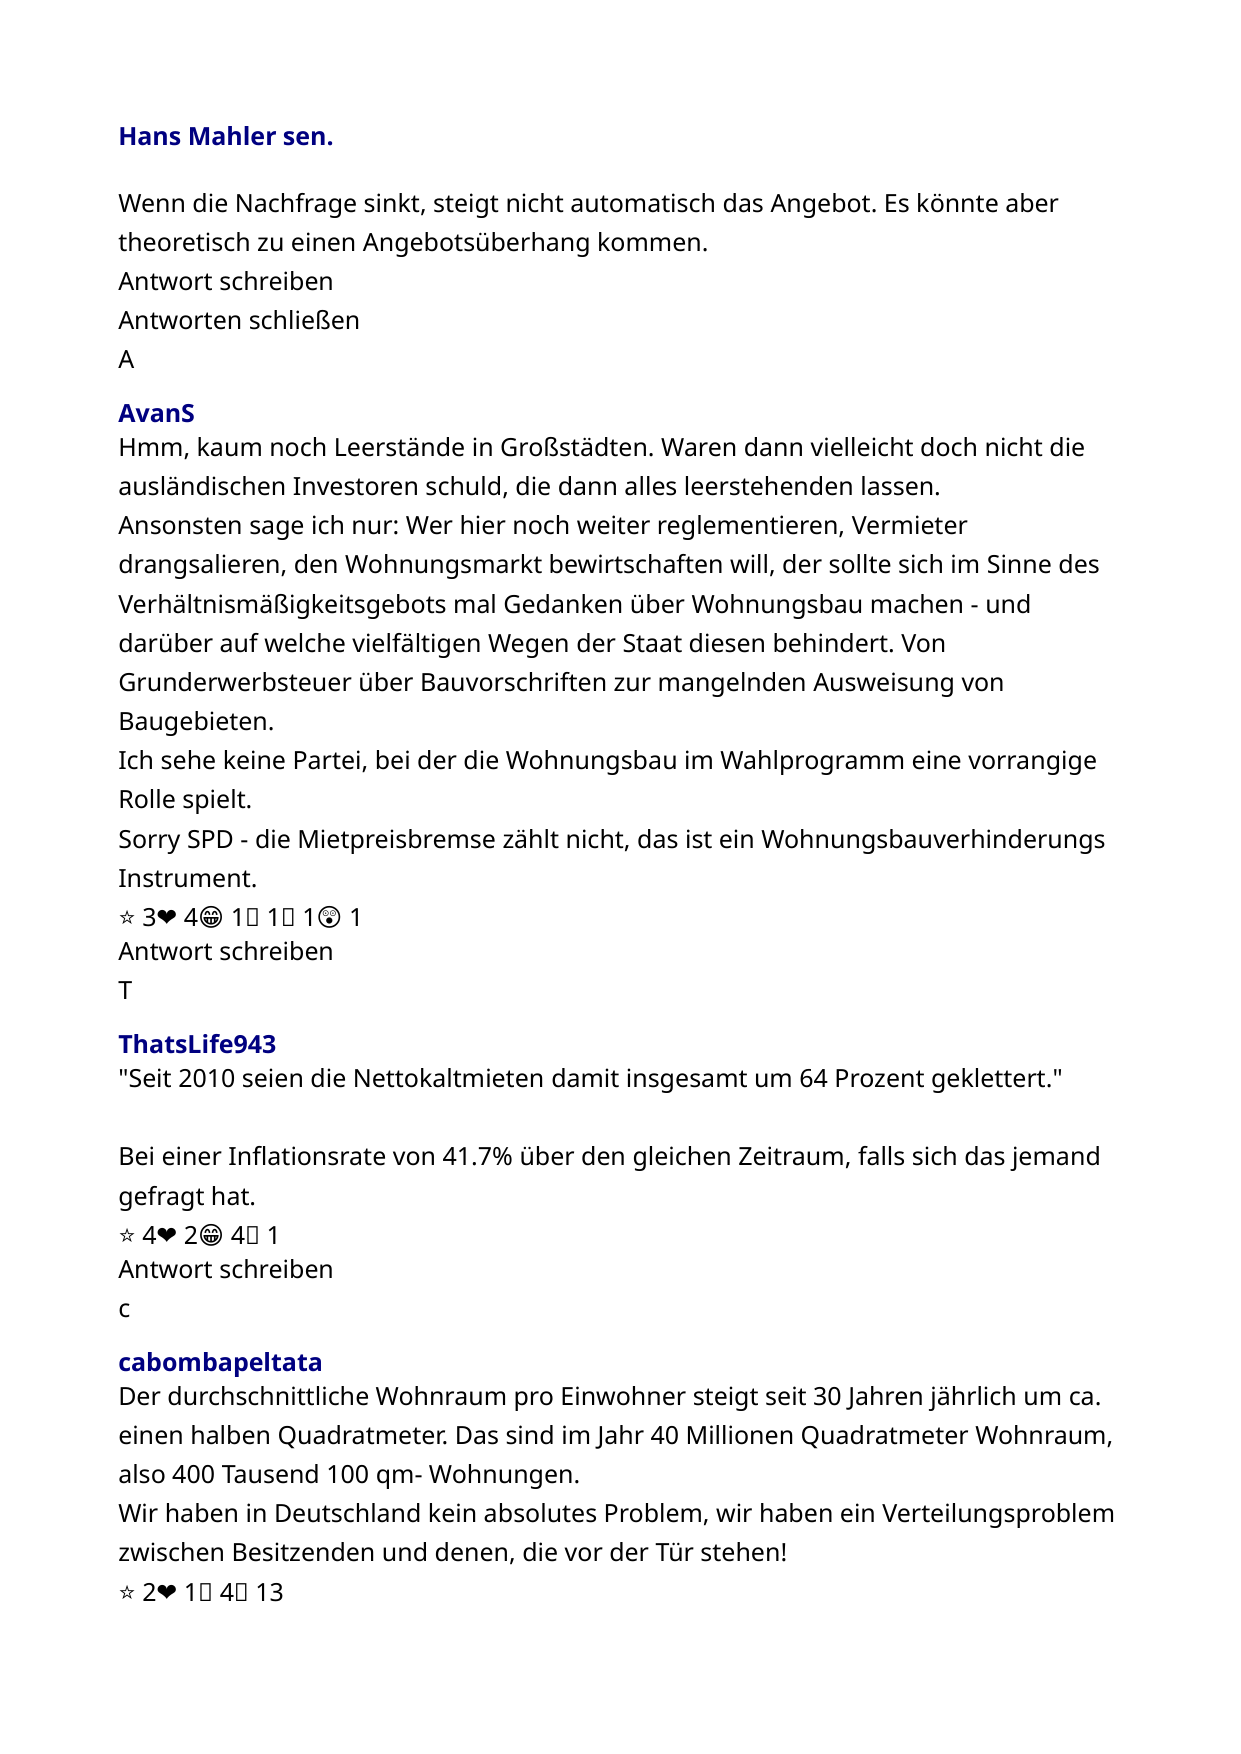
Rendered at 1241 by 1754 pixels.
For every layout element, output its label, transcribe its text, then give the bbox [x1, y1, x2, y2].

text Antworten schließen [118, 303, 1122, 337]
text Der durchschnittliche Wohnraum pro Einwohner steigt seit 30 Jahren jährlich um ca. einen halben Quadratmeter. Das sind im Jahr 40 Millionen Quadratmeter Wohnraum, also 400 Tausend 100 qm- Wohnungen. [118, 1378, 1122, 1491]
text Ich sehe keine Partei, bei der die Wohnungsbau im Wahlprogramm eine vorrangige Rolle spielt. [118, 743, 1122, 816]
subtitle ThatsLife943 [118, 1027, 1122, 1061]
text Wenn die Nachfrage sinkt, steigt nicht automatisch das Angebot. Es könnte aber theoretisch zu einen Angebotsüberhang kommen. [118, 185, 1122, 258]
text ⭐️ 3❤️ 4😁 1🙁 1🤨 1😲 1 [118, 900, 1122, 934]
text Hmm, kaum noch Leerstände in Großstädten. Waren dann vielleicht doch nicht die ausländischen Investoren schuld, die dann alles leerstehenden lassen. [118, 430, 1122, 503]
text Antwort schreiben [118, 1251, 1122, 1286]
text "Seit 2010 seien die Nettokaltmieten damit insgesamt um 64 Prozent geklettert." Bei einer Inflationsrate von 41.7% über den gleichen Zeitraum, falls sich das jemand gefragt hat. [118, 1061, 1122, 1212]
subtitle AvanS [118, 396, 1122, 430]
text ⭐️ 4❤️ 2😁 4🤨 1 [118, 1217, 1122, 1251]
subtitle cabombapeltata [118, 1344, 1122, 1378]
text A [118, 342, 1122, 376]
text Sorry SPD - die Mietpreisbremse zählt nicht, das ist ein Wohnungsbauverhinderungs Instrument. [118, 821, 1122, 894]
subtitle Hans Mahler sen. [118, 118, 1122, 152]
text Antwort schreiben [118, 934, 1122, 968]
text T [118, 973, 1122, 1007]
text Ansonsten sage ich nur: Wer hier noch weiter reglementieren, Vermieter drangsalieren, den Wohnungsmarkt bewirtschaften will, der sollte sich im Sinne des Verhältnismäßigkeitsgebots mal Gedanken über Wohnungsbau machen - und darüber auf welche vielfältigen Wegen der Staat diesen behindert. Von Grunderwerbsteuer über Bauvorschriften zur mangelnden Ausweisung von Baugebieten. [118, 508, 1122, 738]
text ⭐️ 2❤️ 1🙁 4🤨 13 [118, 1574, 1122, 1608]
text Antwort schreiben [118, 263, 1122, 298]
text Wir haben in Deutschland kein absolutes Problem, wir haben ein Verteilungsproblem zwischen Besitzenden und denen, die vor der Tür stehen! [118, 1496, 1122, 1569]
text c [118, 1291, 1122, 1325]
